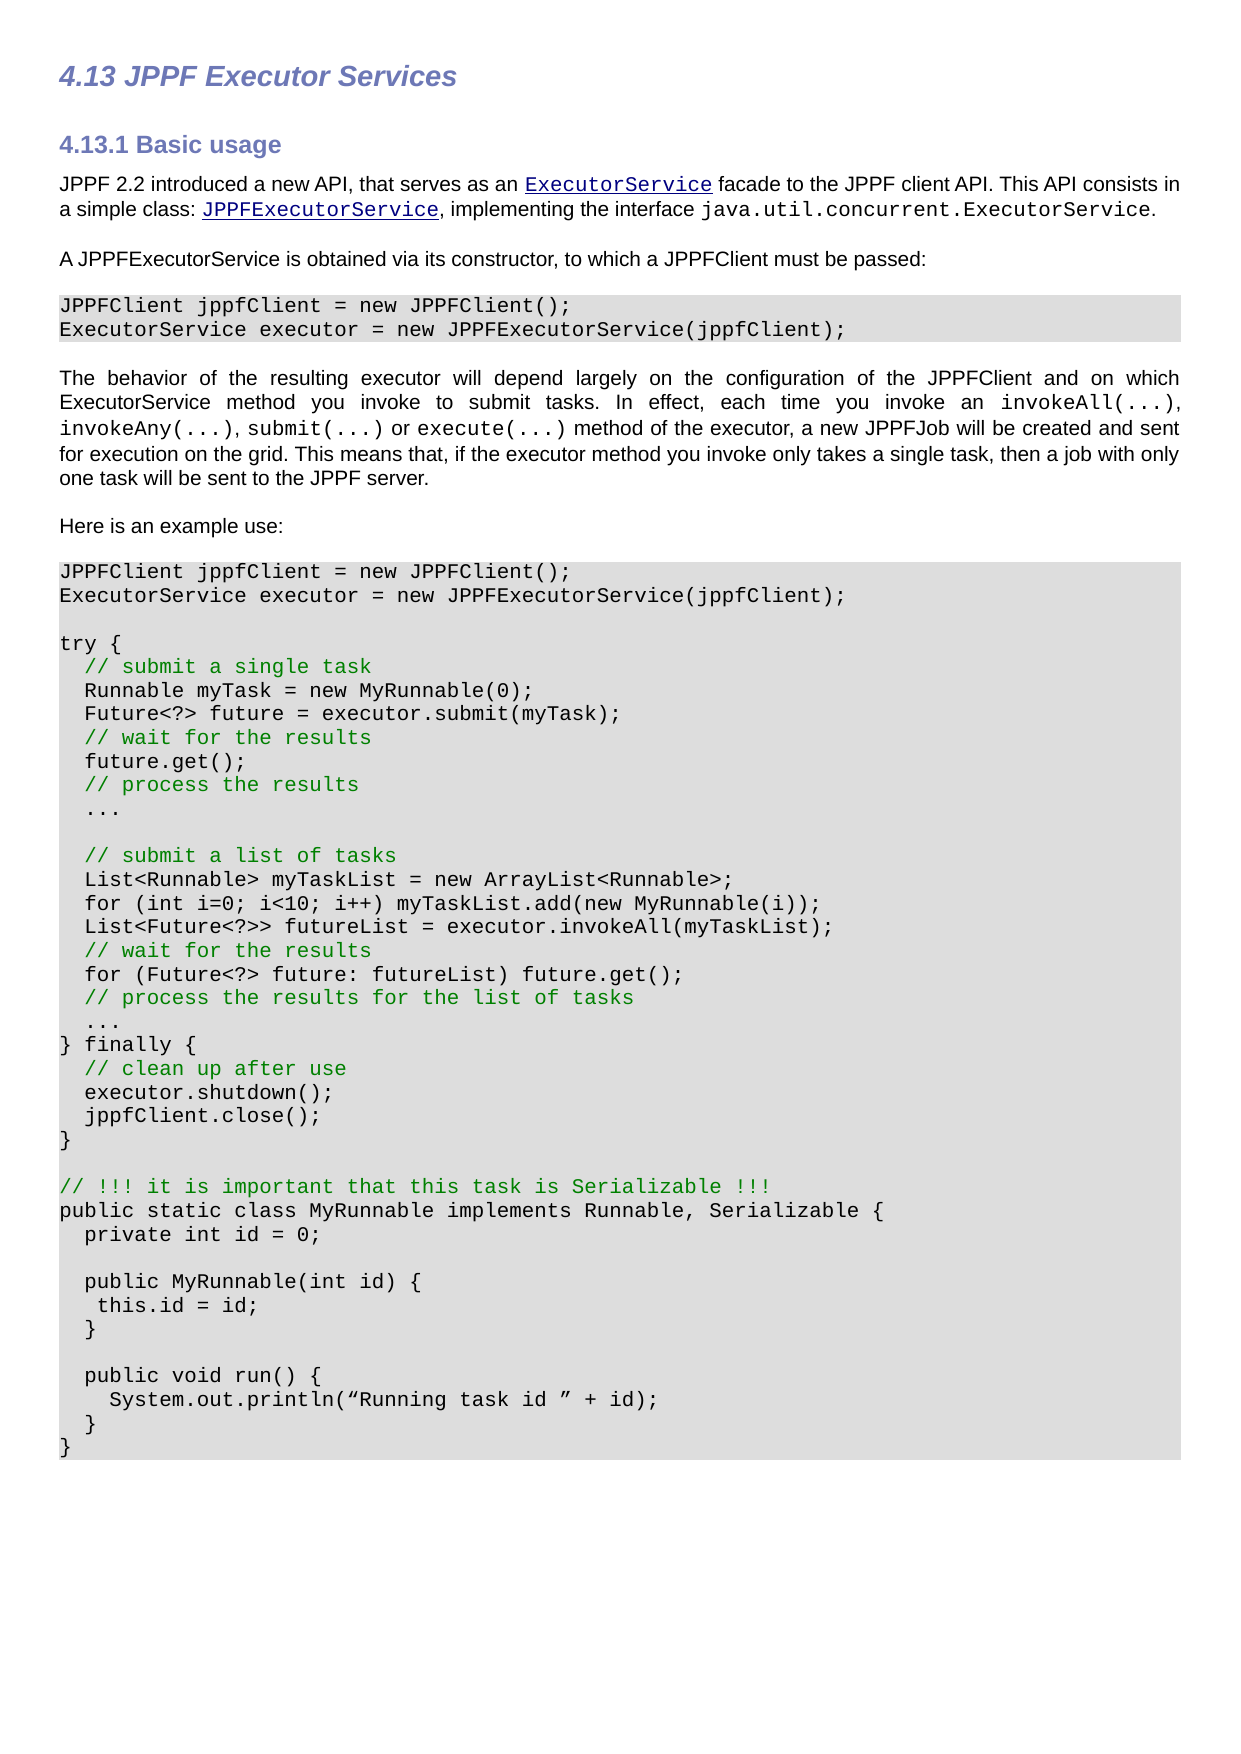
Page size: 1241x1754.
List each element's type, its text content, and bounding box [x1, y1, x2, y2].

text ... [59, 1011, 1181, 1034]
text The behavior of the resulting executor will depend largely on the configuration of the JPPFClient and on which ExecutorService method you invoke to submit tasks. In effect, each time you invoke an invokeAll(...), invokeAny(...), submit(...) or execute(...) method of the executor, a new JPPFJob will be created and sent for execution on the grid. This means that, if the executor method you invoke only takes a single task, then a job with only one task will be sent to the JPPF server. [59, 366, 1181, 490]
text Here is an example use: [59, 514, 1181, 538]
text } finally { [59, 1034, 1181, 1058]
text for (Future<?> future: futureList) future.get(); [59, 963, 1181, 987]
subtitle JPPF Executor Services [59, 59, 1181, 93]
text future.get(); [59, 751, 1181, 774]
text A JPPFExecutorService is obtained via its constructor, to which a JPPFClient must be passed: [59, 247, 1181, 271]
text System.out.println(“Running task id ” + id); [59, 1389, 1181, 1413]
text executor.shutdown(); [59, 1082, 1181, 1105]
text ExecutorService executor = new JPPFExecutorService(jppfClient); [59, 585, 1181, 609]
text // !!! it is important that this task is Serializable !!! [59, 1176, 1181, 1200]
text private int id = 0; [59, 1224, 1181, 1247]
text try { [59, 632, 1181, 656]
text } [59, 1318, 1181, 1342]
text JPPFClient jppfClient = new JPPFClient(); [59, 562, 1181, 585]
text // process the results for the list of tasks [59, 987, 1181, 1011]
text // wait for the results [59, 727, 1181, 751]
text JPPFClient jppfClient = new JPPFClient(); [59, 295, 1181, 318]
text } [59, 1413, 1181, 1436]
text this.id = id; [59, 1294, 1181, 1318]
text public void run() { [59, 1366, 1181, 1389]
text List<Runnable> myTaskList = new ArrayList<Runnable>; [59, 869, 1181, 893]
text jppfClient.close(); [59, 1105, 1181, 1129]
subtitle Basic usage [59, 130, 1181, 159]
text JPPF 2.2 introduced a new API, that serves as an ExecutorService facade to the JPPF client API. This API consists in a simple class: JPPFExecutorService, implementing the interface java.util.concurrent.ExecutorService. [59, 171, 1181, 223]
text List<Future<?>> futureList = executor.invokeAll(myTaskList); [59, 916, 1181, 940]
text Future<?> future = executor.submit(myTask); [59, 703, 1181, 727]
text public MyRunnable(int id) { [59, 1271, 1181, 1294]
text // clean up after use [59, 1058, 1181, 1082]
text } [59, 1436, 1181, 1460]
text // submit a single task [59, 656, 1181, 680]
text // process the results [59, 774, 1181, 798]
text ... [59, 798, 1181, 822]
text // wait for the results [59, 940, 1181, 963]
text public static class MyRunnable implements Runnable, Serializable { [59, 1200, 1181, 1224]
text for (int i=0; i<10; i++) myTaskList.add(new MyRunnable(i)); [59, 893, 1181, 916]
text Runnable myTask = new MyRunnable(0); [59, 680, 1181, 703]
text // submit a list of tasks [59, 845, 1181, 869]
text } [59, 1129, 1181, 1153]
text ExecutorService executor = new JPPFExecutorService(jppfClient); [59, 318, 1181, 342]
